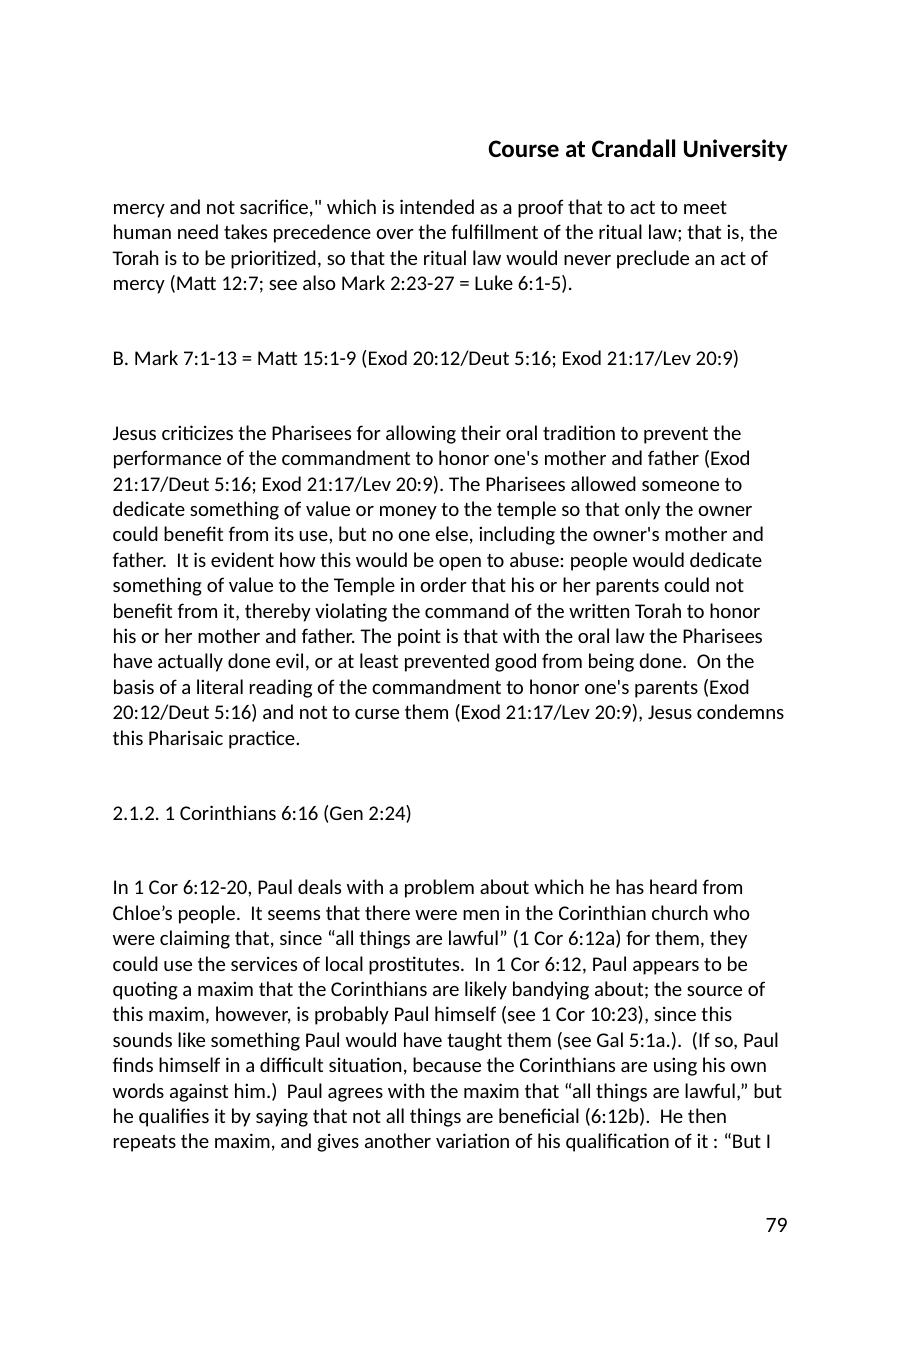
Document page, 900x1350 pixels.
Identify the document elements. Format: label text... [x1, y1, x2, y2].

text 2.1.2. 1 Corinthians 6:16 (Gen 2:24) [112, 800, 787, 825]
text B. Mark 7:1-13 = Matt 15:1-9 (Exod 20:12/Deut 5:16; Exod 21:17/Lev 20:9) [112, 345, 787, 371]
text mercy and not sacrifice," which is intended as a proof that to act to meet human need takes precedence over the fulfillment of the ritual law; that is, the Torah is to be prioritized, so that the ritual law would never preclude an act of mercy (Matt 12:7; see also Mark 2:23-27 = Luke 6:1-5). [112, 194, 787, 296]
text In 1 Cor 6:12-20, Paul deals with a problem about which he has heard from Chloe’s people. It seems that there were men in the Corinthian church who were claiming that, since “all things are lawful” (1 Cor 6:12a) for them, they could use the services of local prostitutes. In 1 Cor 6:12, Paul appears to be quoting a maxim that the Corinthians are likely bandying about; the source of this maxim, however, is probably Paul himself (see 1 Cor 10:23), since this sounds like something Paul would have taught them (see Gal 5:1a.). (If so, Paul finds himself in a difficult situation, because the Corinthians are using his own words against him.) Paul agrees with the maxim that “all things are lawful,” but he qualifies it by saying that not all things are beneficial (6:12b). He then repeats the maxim, and gives another variation of his qualification of it : “But I [112, 874, 787, 1154]
text Jesus criticizes the Pharisees for allowing their oral tradition to prevent the performance of the commandment to honor one's mother and father (Exod 21:17/Deut 5:16; Exod 21:17/Lev 20:9). The Pharisees allowed someone to dedicate something of value or money to the temple so that only the owner could benefit from its use, but no one else, including the owner's mother and father. It is evident how this would be open to abuse: people would dedicate something of value to the Temple in order that his or her parents could not benefit from it, thereby violating the command of the written Torah to honor his or her mother and father. The point is that with the oral law the Pharisees have actually done evil, or at least prevented good from being done. On the basis of a literal reading of the commandment to honor one's parents (Exod 20:12/Deut 5:16) and not to curse them (Exod 21:17/Lev 20:9), Jesus condemns this Pharisaic practice. [112, 420, 787, 750]
